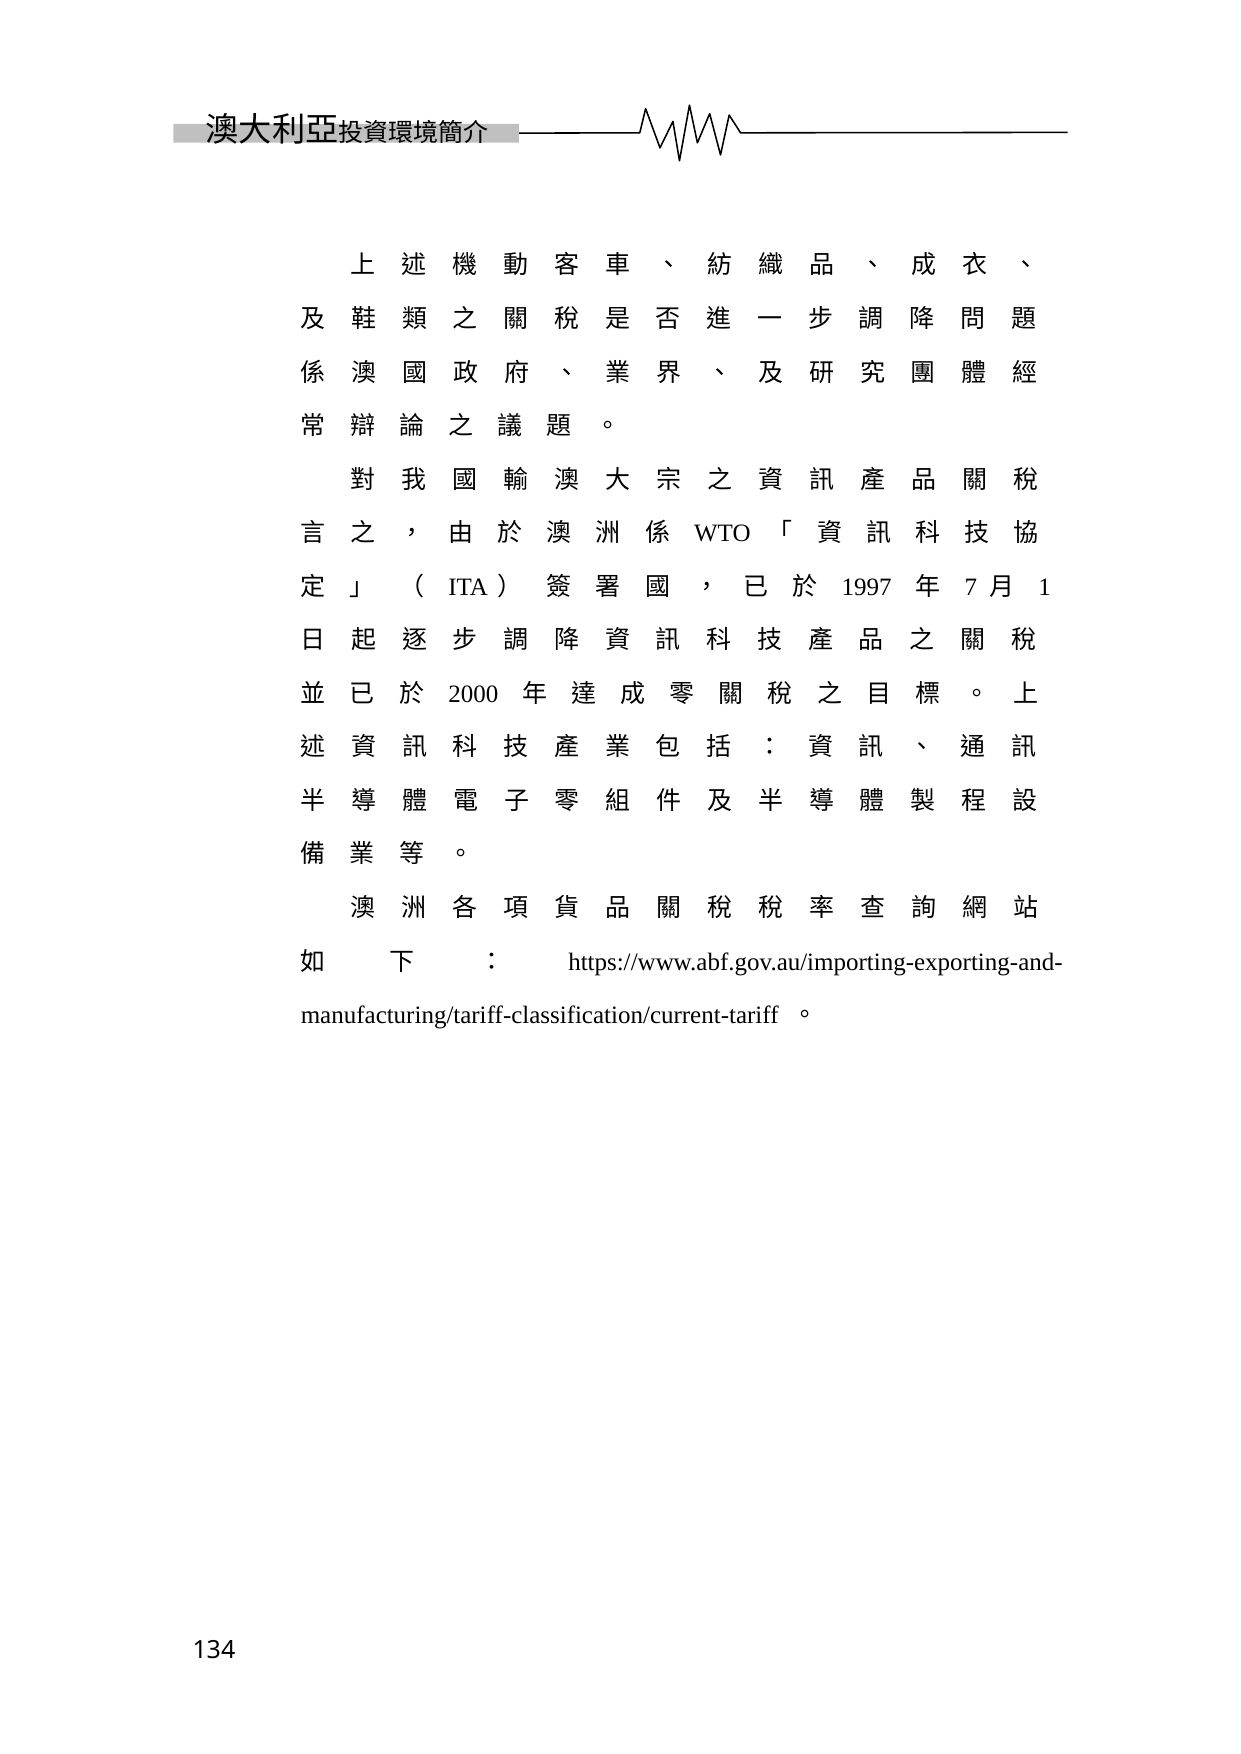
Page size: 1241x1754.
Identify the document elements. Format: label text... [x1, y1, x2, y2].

text 對我國輸澳大宗之資訊產品關稅言之，由於澳洲係WTO「資訊科技協定」（ITA）簽署國，已於1997年7月1日起逐步調降資訊科技產品之關稅，並已於2000年達成零關稅之目標。上述資訊科技產業包括：資訊、通訊、半導體電子零組件及半導體製程設備業等。 [276, 450, 1063, 879]
text 上述機動客車、紡織品、成衣、及鞋類之關稅是否進一步調降問題，係澳國政府、業界、及研究團體經常辯論之議題。 [276, 236, 1063, 450]
text 澳洲各項貨品關稅稅率查詢網站如下：https://www.abf.gov.au/importing-exporting-and-manufacturing/tariff-classification/current-tariff。 [276, 879, 1063, 1039]
